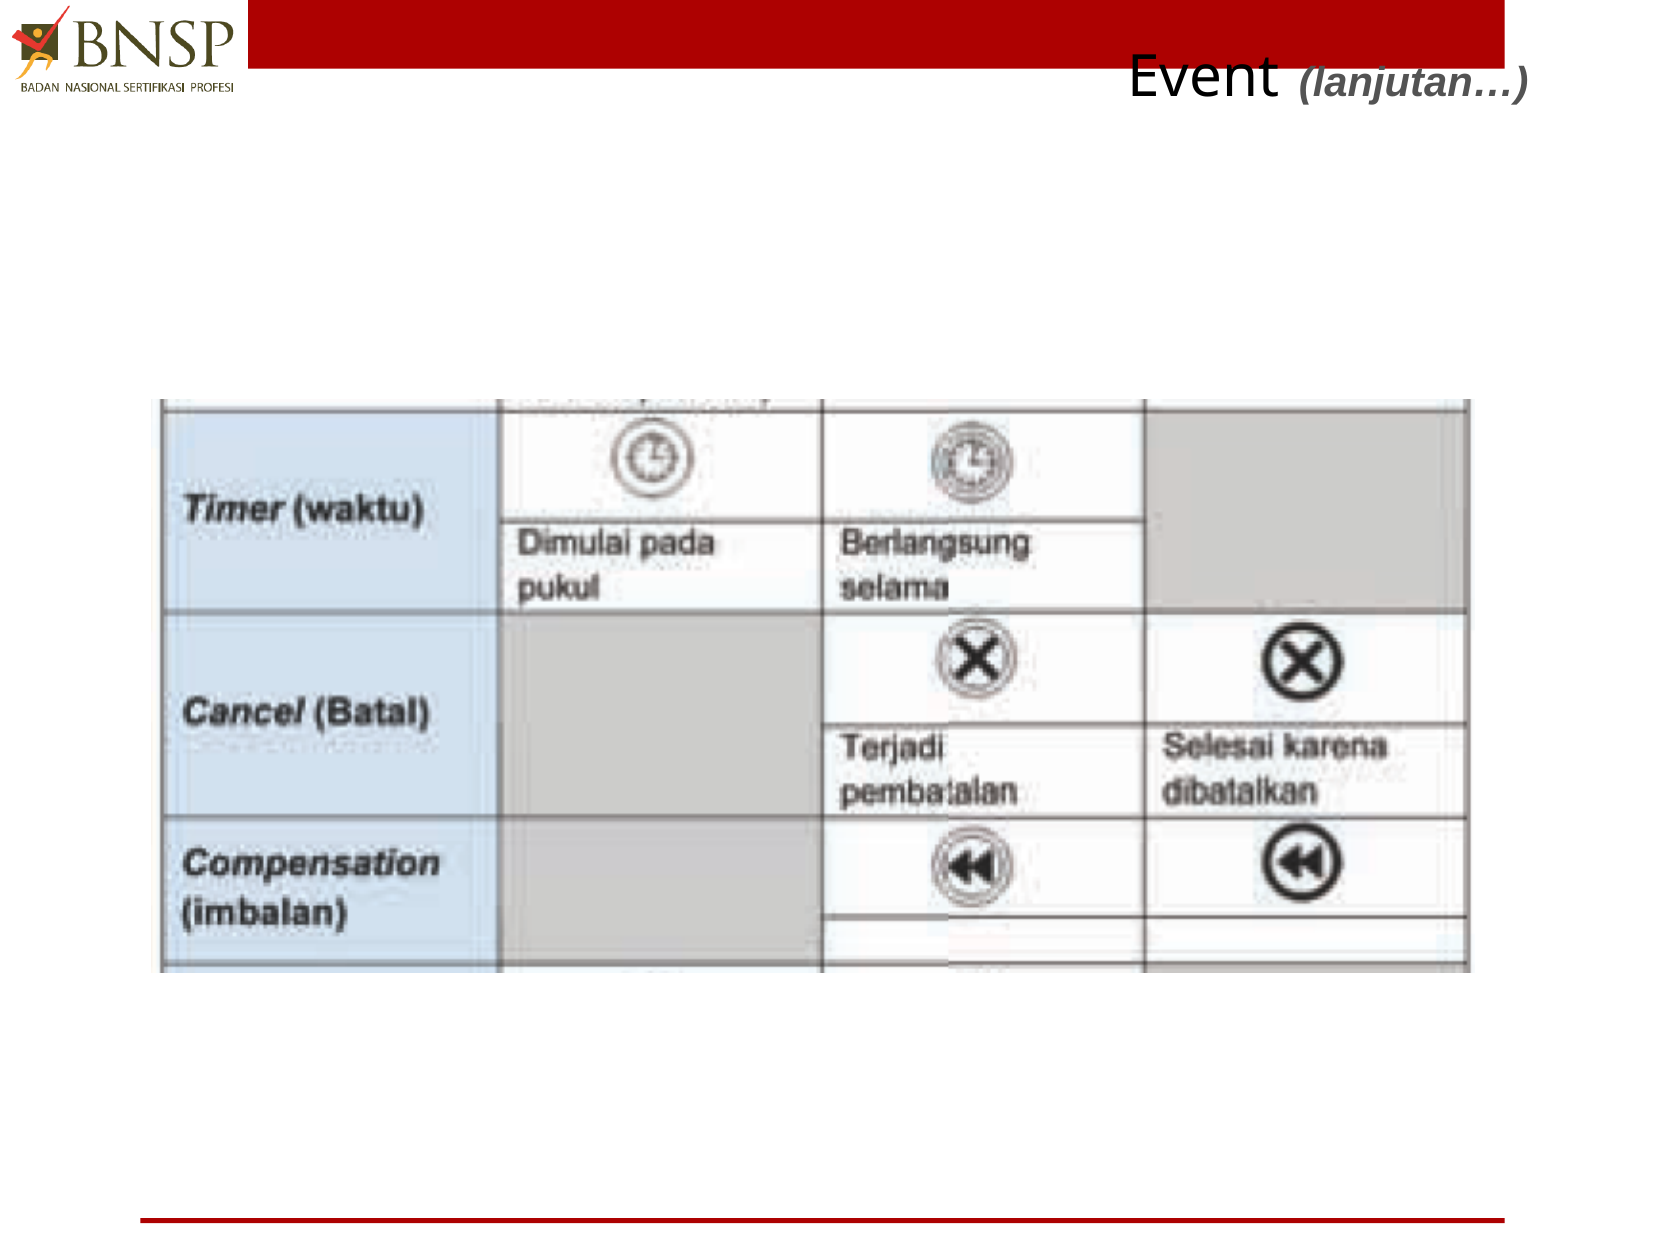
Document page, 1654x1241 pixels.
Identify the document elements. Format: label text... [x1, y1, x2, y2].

text_box Event (lanjutan…) [496, 13, 1544, 139]
picture [0, 0, 248, 103]
picture [151, 399, 1475, 973]
